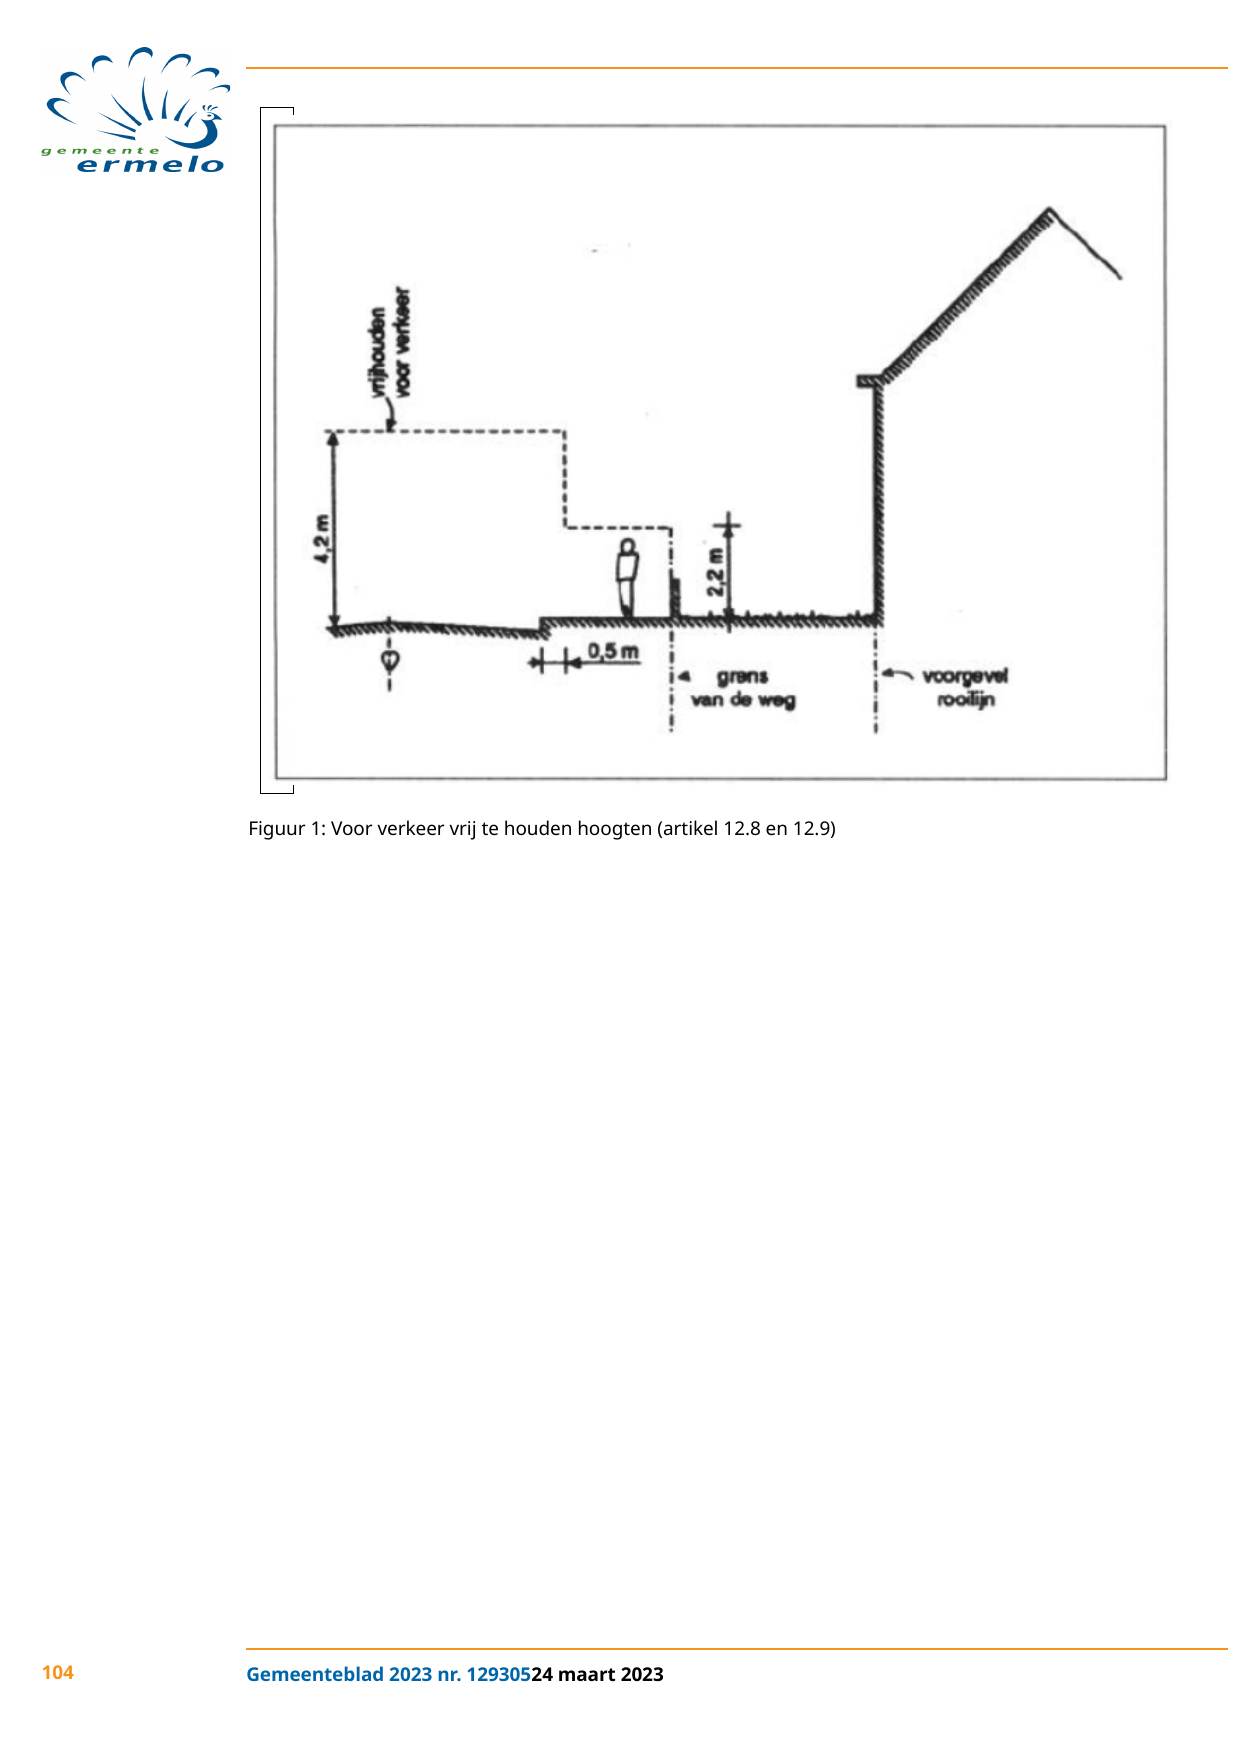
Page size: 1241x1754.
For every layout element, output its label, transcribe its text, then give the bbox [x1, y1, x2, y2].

text Figuur 1: Voor verkeer vrij te houden hoogten (artikel 12.8 en 12.9) [248, 815, 1152, 841]
picture [268, 115, 1173, 785]
picture [41, 47, 231, 172]
